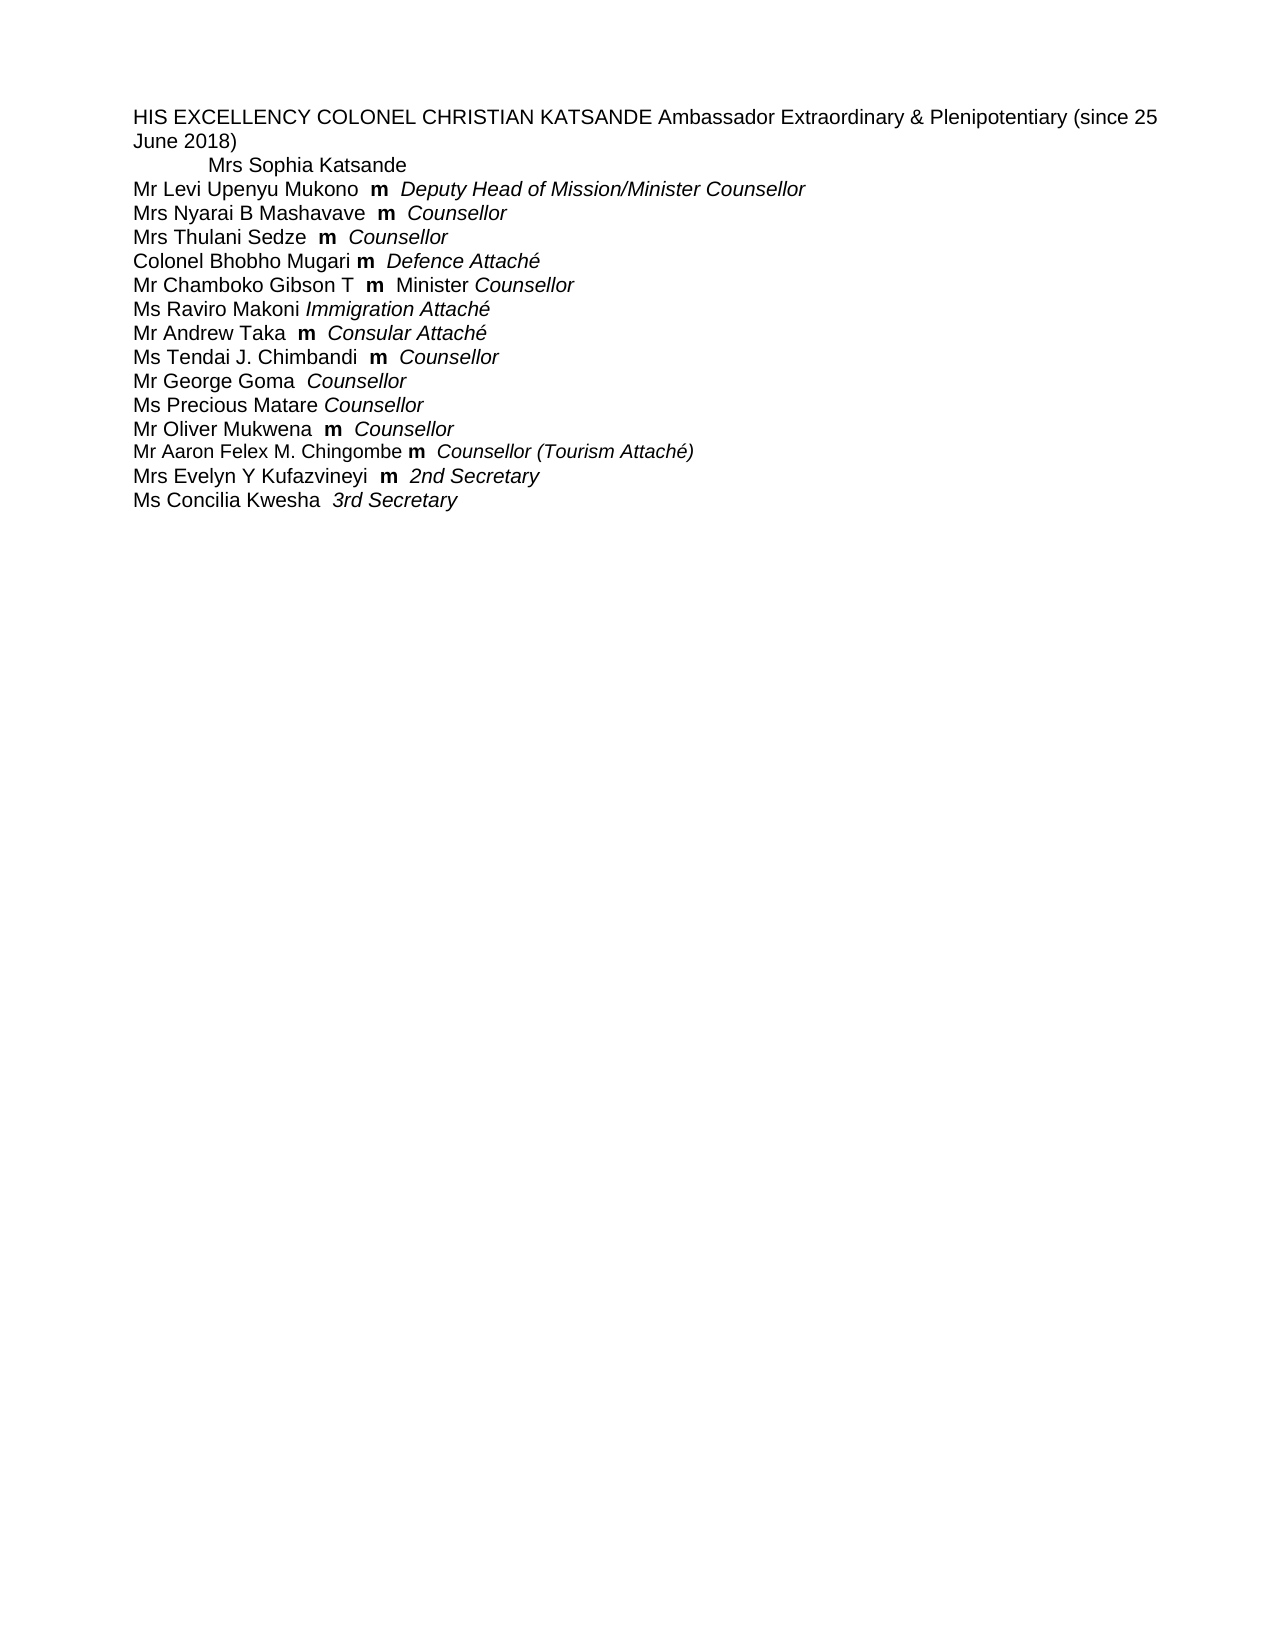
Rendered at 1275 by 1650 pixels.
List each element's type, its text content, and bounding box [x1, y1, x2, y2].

text Mrs Thulani Sedze m Counsellor [133, 225, 1181, 249]
text Mr Aaron Felex M. Chingombe m Counsellor (Tourism Attaché) [133, 440, 1181, 463]
text Mr George Goma Counsellor [133, 368, 1181, 392]
text Ms Tendai J. Chimbandi m Counsellor [133, 344, 1181, 368]
text Mrs Sophia Katsande [133, 153, 1181, 177]
text Mrs Nyarai B Mashavave m Counsellor [133, 201, 1181, 225]
text Mrs Evelyn Y Kufazvineyi m 2nd Secretary [133, 464, 1181, 488]
text Mr Chamboko Gibson T m Minister Counsellor [133, 273, 1181, 297]
text Ms Raviro Makoni Immigration Attaché [133, 297, 1181, 321]
text Mr Andrew Taka m Consular Attaché [133, 321, 1181, 344]
text Mr Oliver Mukwena m Counsellor [133, 416, 1181, 440]
text Ms Concilia Kwesha 3rd Secretary [133, 488, 1181, 512]
text HIS EXCELLENCY COLONEL CHRISTIAN KATSANDE Ambassador Extraordinary & Plenipotentiary (since 25 June 2018) [133, 105, 1181, 153]
text Ms Precious Matare Counsellor [133, 392, 1181, 416]
text Mr Levi Upenyu Mukono m Deputy Head of Mission/Minister Counsellor [133, 177, 1181, 201]
text Colonel Bhobho Mugari m Defence Attaché [133, 249, 1181, 273]
